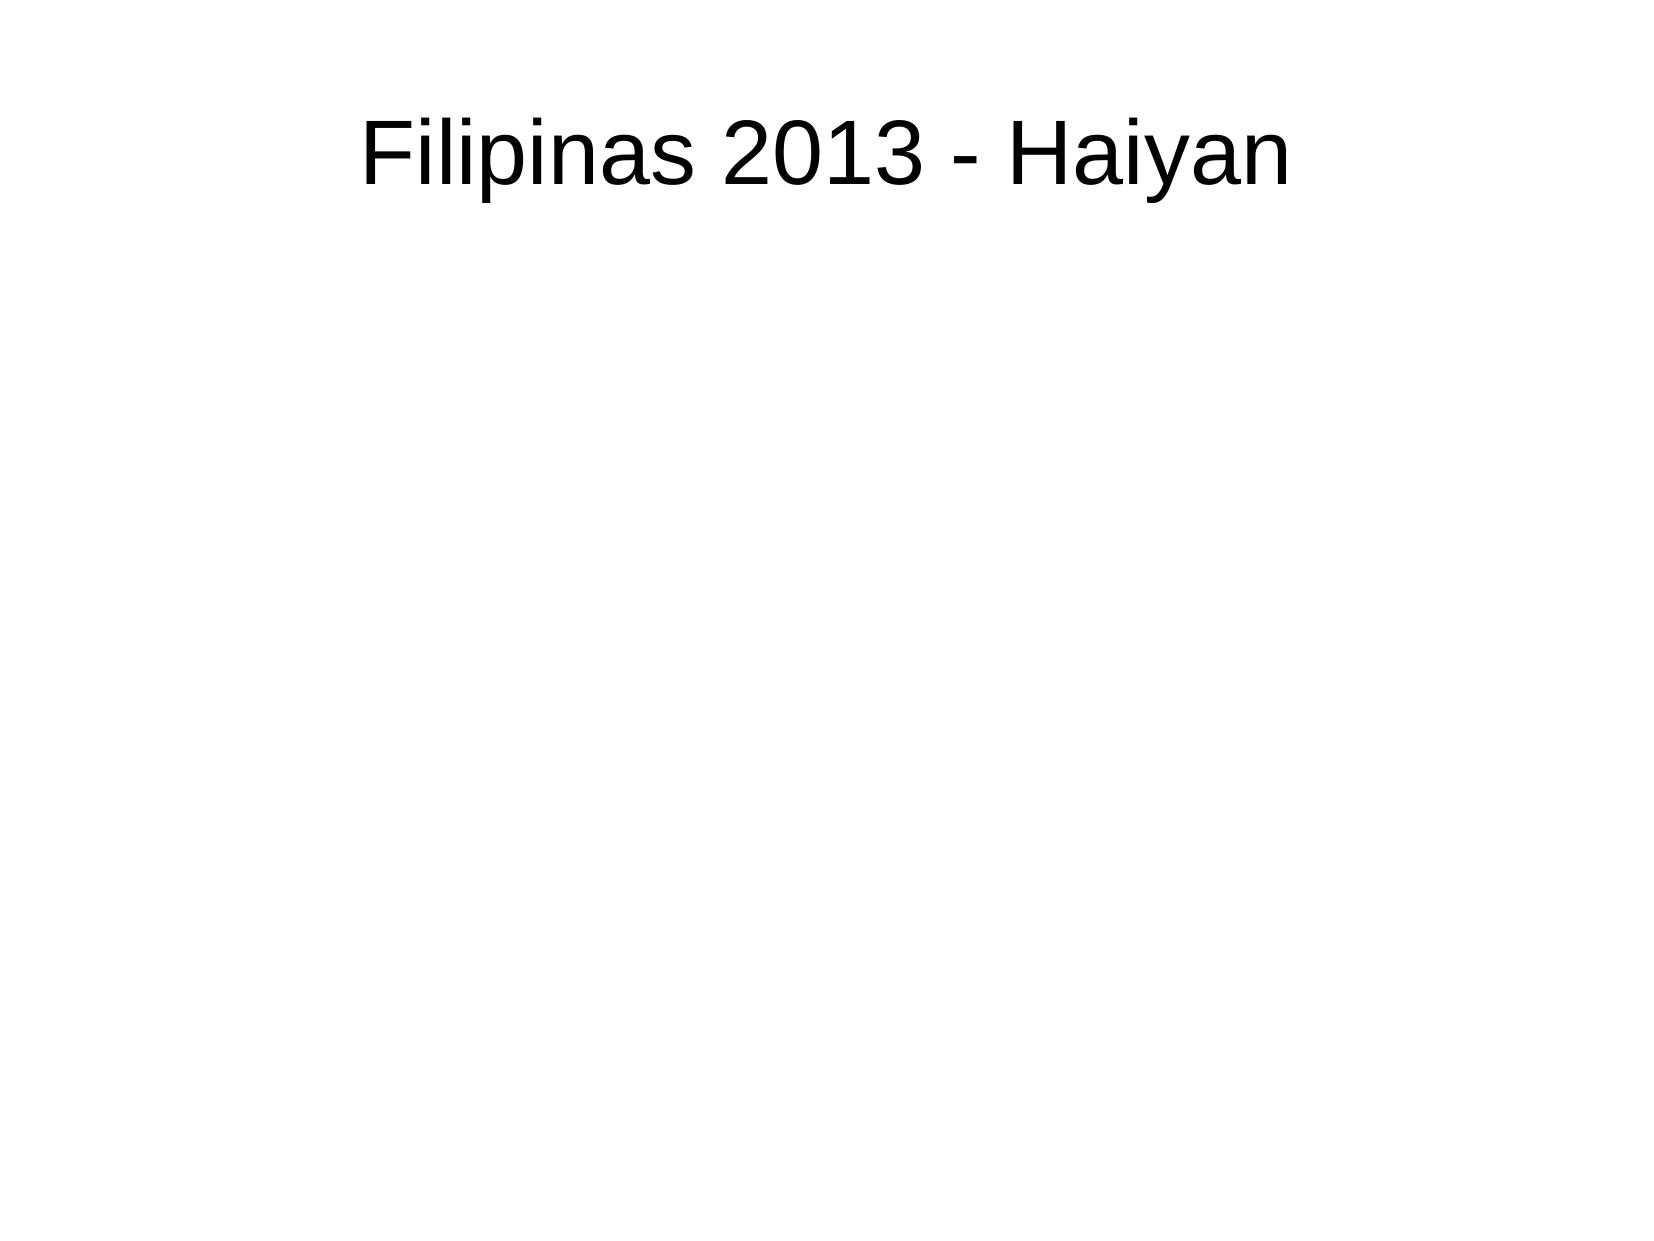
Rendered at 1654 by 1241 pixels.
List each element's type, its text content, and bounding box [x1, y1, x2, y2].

title Filipinas 2013 - Haiyan [82, 49, 1571, 257]
